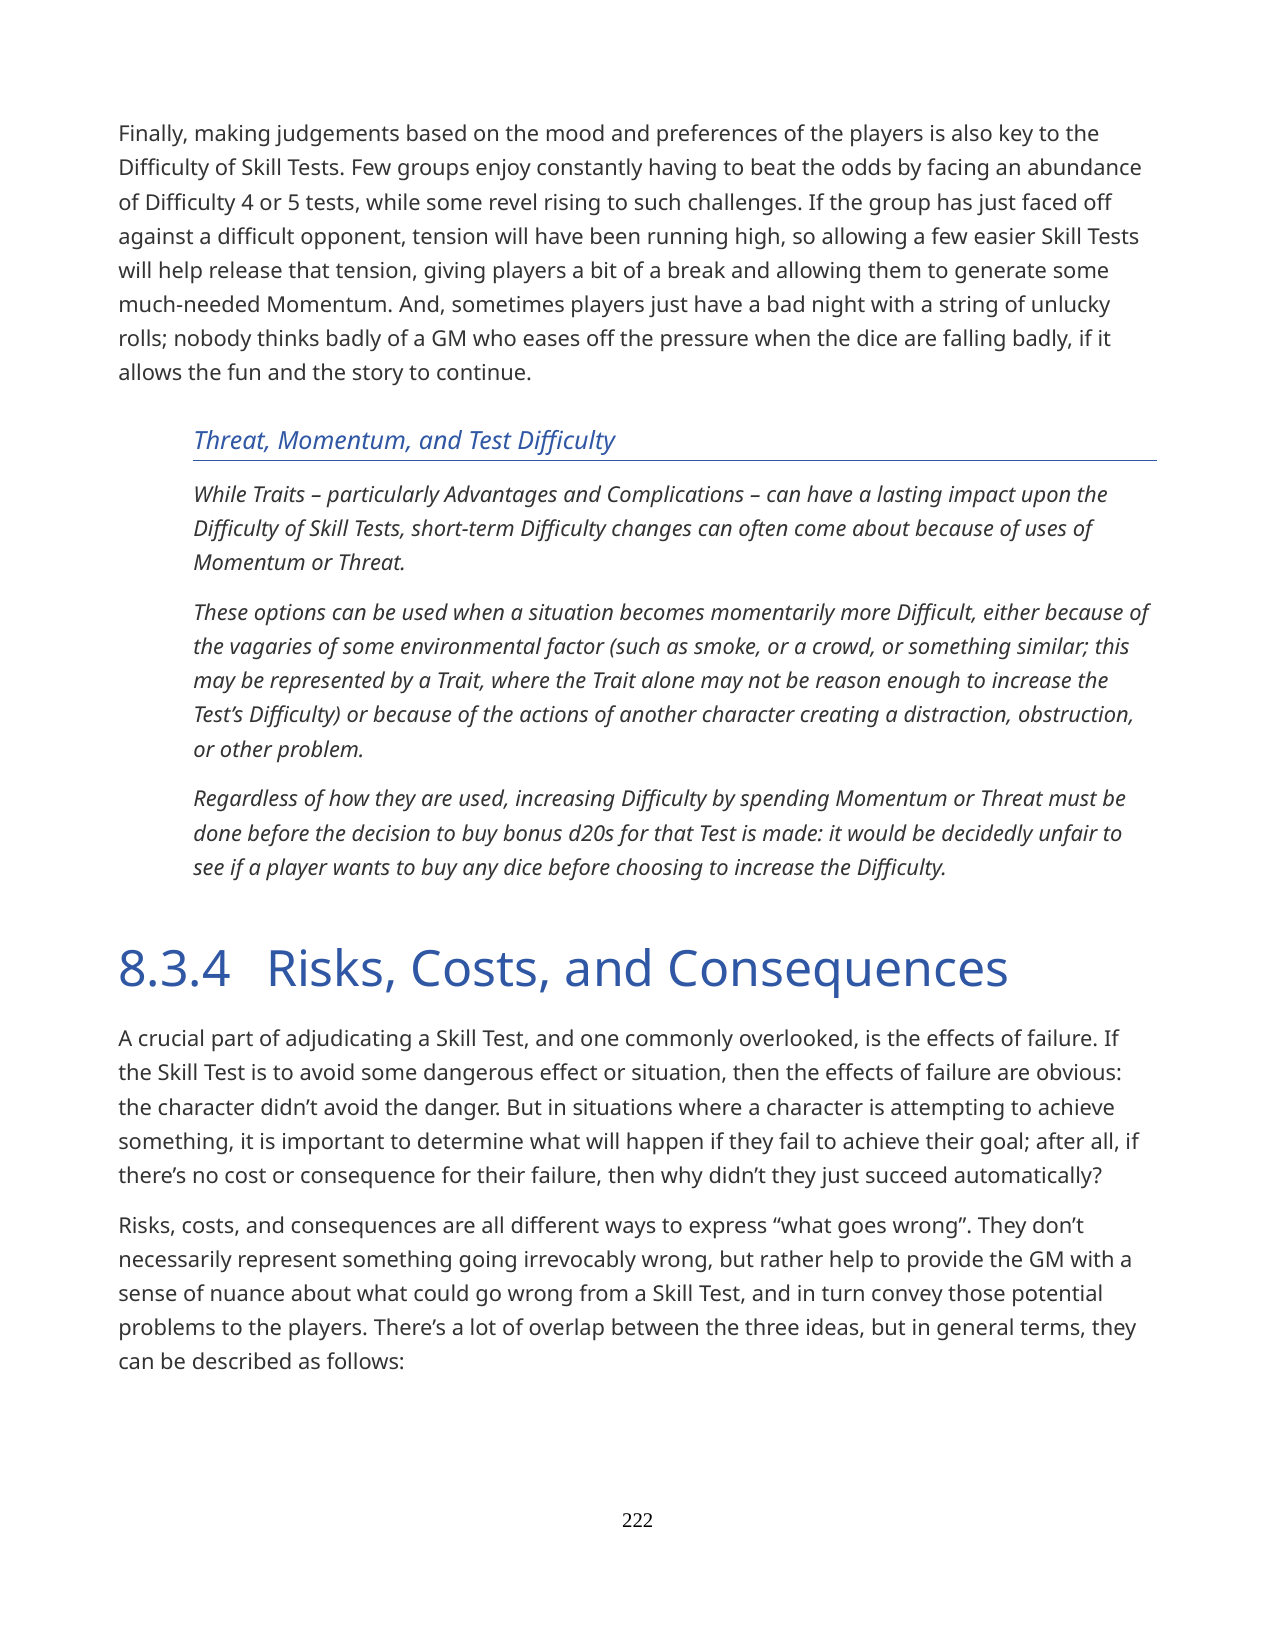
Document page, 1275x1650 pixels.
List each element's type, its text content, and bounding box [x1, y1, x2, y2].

text Finally, making judgements based on the mood and preferences of the players is also key to the Difficulty of Skill Tests. Few groups enjoy constantly having to beat the odds by facing an abundance of Difficulty 4 or 5 tests, while some revel rising to such challenges. If the group has just faced off against a difficult opponent, tension will have been running high, so allowing a few easier Skill Tests will help release that tension, giving players a bit of a break and allowing them to generate some much-needed Momentum. And, sometimes players just have a bad night with a string of unlucky rolls; nobody thinks badly of a GM who eases off the pressure when the dice are falling badly, if it allows the fun and the story to continue. [118, 118, 1157, 387]
text Risks, costs, and consequences are all different ways to express “what goes wrong”. They don’t necessarily represent something going irrevocably wrong, but rather help to provide the GM with a sense of nuance about what could go wrong from a Skill Test, and in turn convey those potential problems to the players. There’s a lot of overlap between the three ideas, but in general terms, they can be described as follows: [118, 1210, 1157, 1376]
text Regardless of how they are used, increasing Difficulty by spending Momentum or Threat must be done before the decision to buy bonus d20s for that Test is made: it would be decidedly unfair to see if a player wants to buy any dice before choosing to increase the Difficulty. [193, 783, 1157, 881]
subtitle Risks, Costs, and Consequences [118, 933, 1157, 1001]
text While Traits – particularly Advantages and Complications – can have a lasting impact upon the Difficulty of Skill Tests, short-term Difficulty changes can often come about because of uses of Momentum or Threat. [193, 479, 1157, 577]
text A crucial part of adjudicating a Skill Test, and one commonly overlooked, is the effects of failure. If the Skill Test is to avoid some dangerous effect or situation, then the effects of failure are obvious: the character didn’t avoid the danger. But in situations where a character is attempting to achieve something, it is important to determine what will happen if they fail to achieve their goal; after all, if there’s no cost or consequence for their failure, then why didn’t they just succeed automatically? [118, 1023, 1157, 1190]
subtitle Threat, Momentum, and Test Difficulty [193, 423, 1157, 460]
text These options can be used when a situation becomes momentarily more Difficult, either because of the vagaries of some environmental factor (such as smoke, or a crowd, or something similar; this may be represented by a Trait, where the Trait alone may not be reason enough to increase the Test’s Difficulty) or because of the actions of another character creating a distraction, obstruction, or other problem. [193, 597, 1157, 763]
